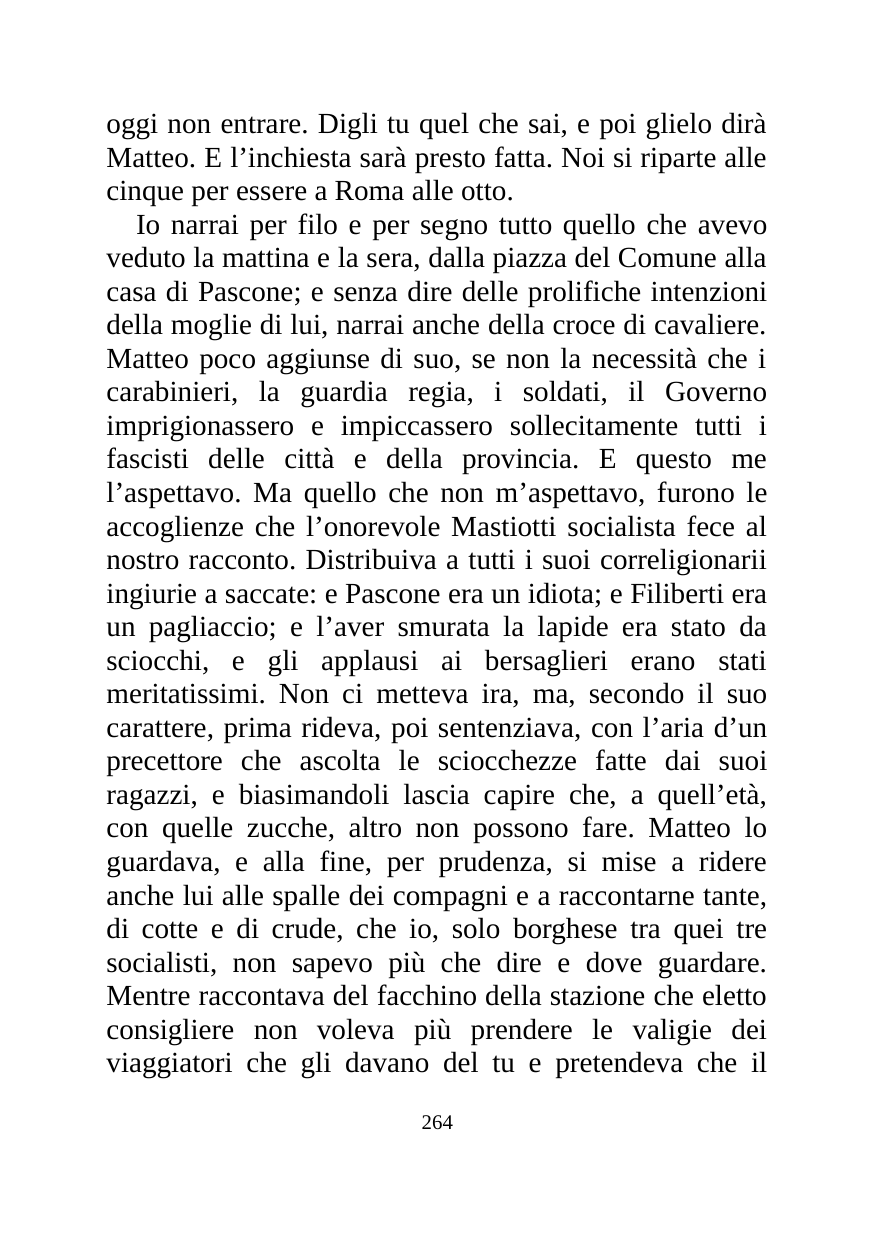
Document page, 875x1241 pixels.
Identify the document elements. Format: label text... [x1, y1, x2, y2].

text oggi non entrare. Digli tu quel che sai, e poi glielo dirà Matteo. E l’inchiesta sarà presto fatta. Noi si riparte alle cinque per essere a Roma alle otto. [106, 106, 768, 207]
text Io narrai per filo e per segno tutto quello che avevo veduto la mattina e la sera, dalla piazza del Comune alla casa di Pascone; e senza dire delle prolifiche intenzioni della moglie di lui, narrai anche della croce di cavaliere. Matteo poco aggiunse di suo, se non la necessità che i carabinieri, la guardia regia, i soldati, il Governo imprigionassero e impiccassero sollecitamente tutti i fascisti delle città e della provincia. E questo me l’aspettavo. Ma quello che non m’aspettavo, furono le accoglienze che l’onorevole Mastiotti socialista fece al nostro racconto. Distribuiva a tutti i suoi correligionarii ingiurie a saccate: e Pascone era un idiota; e Filiberti era un pagliaccio; e l’aver smurata la lapide era stato da sciocchi, e gli applausi ai bersaglieri erano stati meritatissimi. Non ci metteva ira, ma, secondo il suo carattere, prima rideva, poi sentenziava, con l’aria d’un precettore che ascolta le sciocchezze fatte dai suoi ragazzi, e biasimandoli lascia capire che, a quell’età, con quelle zucche, altro non possono fare. Matteo lo guardava, e alla fine, per prudenza, si mise a ridere anche lui alle spalle dei compagni e a raccontarne tante, di cotte e di crude, che io, solo borghese tra quei tre socialisti, non sapevo più che dire e dove guardare. Mentre raccontava del facchino della stazione che eletto consigliere non voleva più prendere le valigie dei viaggiatori che gli davano del tu e pretendeva che il [106, 207, 768, 1079]
